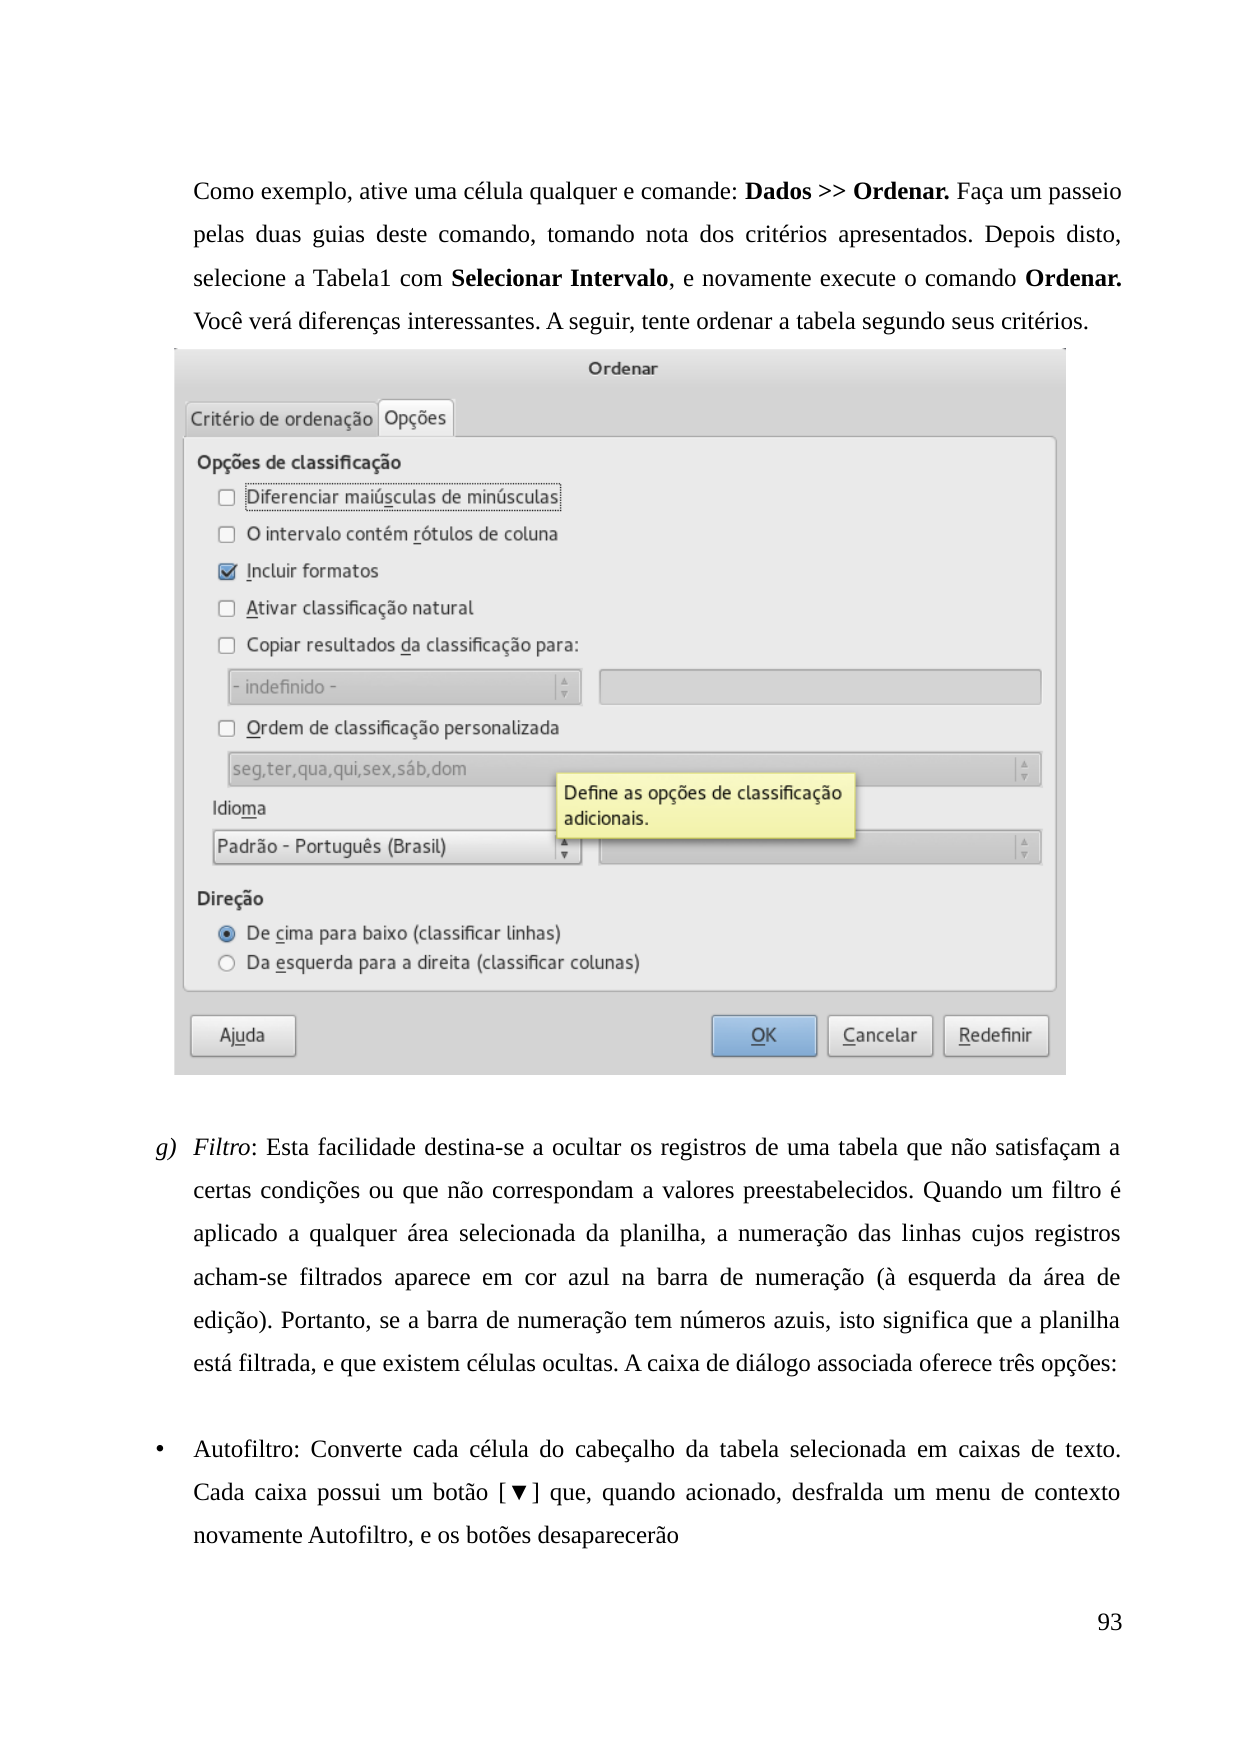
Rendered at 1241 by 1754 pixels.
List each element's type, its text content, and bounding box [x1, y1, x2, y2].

list Autofiltro: Converte cada célula do cabeçalho da tabela selecionada em caixas de texto. Cada caixa possui um botão [▼] que, quando acionado, desfralda um menu de contexto novamente Autofiltro, e os botões desaparecerão [156, 1434, 1122, 1549]
list Como exemplo, ative uma célula qualquer e comande: Dados >> Ordenar. Faça um passeio pelas duas guias deste comando, tomando nota dos critérios apresentados. Depois disto, selecione a Tabela1 com Selecionar Intervalo, e novamente execute o comando Ordenar. Você verá diferenças interessantes. A seguir, tente ordenar a tabela segundo seus critérios. [156, 176, 1122, 334]
picture [174, 348, 1066, 1075]
list Filtro: Esta facilidade destina-se a ocultar os registros de uma tabela que não satisfaçam a certas condições ou que não correspondam a valores preestabelecidos. Quando um filtro é aplicado a qualquer área selecionada da planilha, a numeração das linhas cujos registros acham-se filtrados aparece em cor azul na barra de numeração (à esquerda da área de edição). Portanto, se a barra de numeração tem números azuis, isto significa que a planilha está filtrada, e que existem células ocultas. A caixa de diálogo associada oferece três opções: [156, 1132, 1122, 1377]
